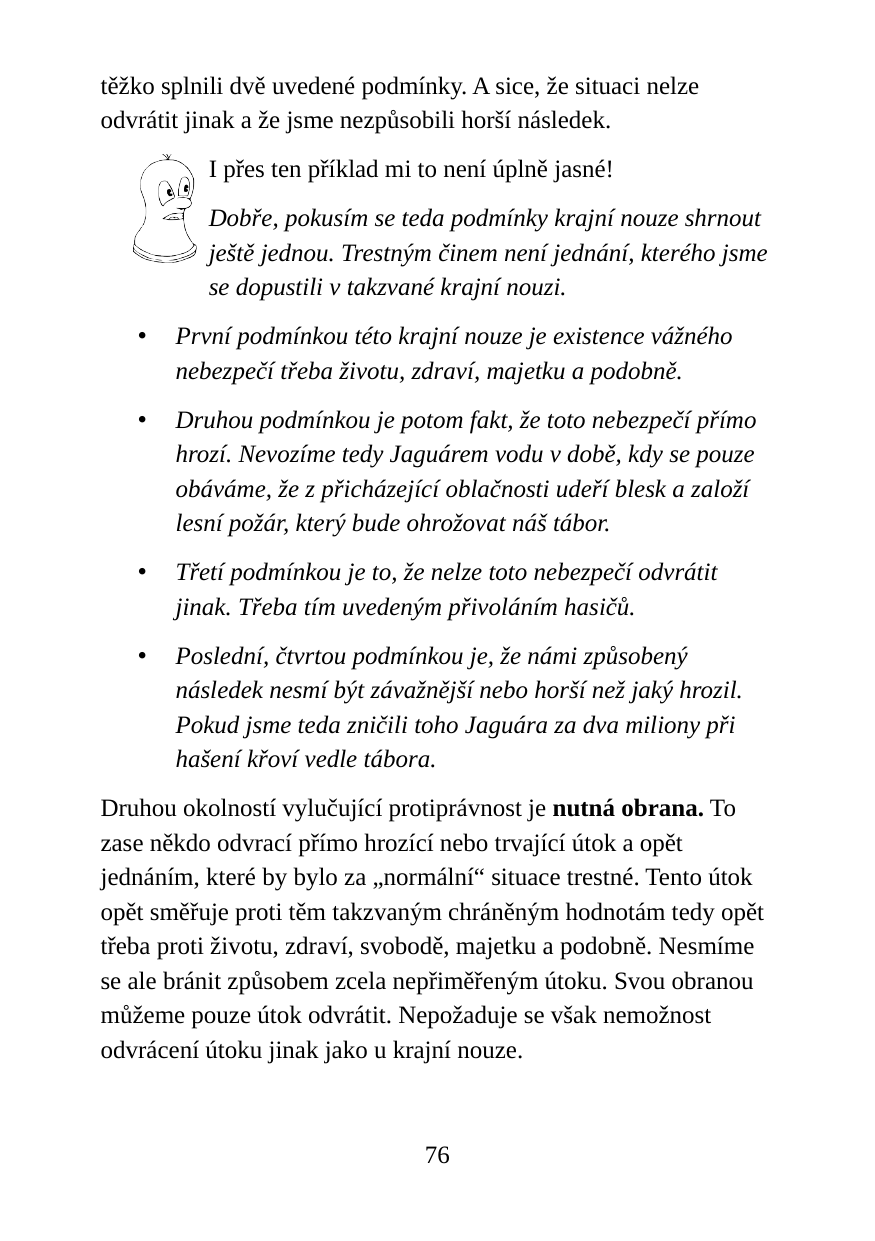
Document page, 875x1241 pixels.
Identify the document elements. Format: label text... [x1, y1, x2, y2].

text [100, 154, 133, 183]
text I přes ten příklad mi to není úplně jasné! [197, 154, 774, 183]
picture [133, 154, 197, 263]
list Druhou podmínkou je potom fakt, že toto nebezpečí přímo hrozí. Nevozíme tedy Jaguárem vodu v době, kdy se pouze obáváme, že z přicházející oblačnosti udeří blesk a založí lesní požár, který bude ohrožovat náš tábor. [138, 405, 774, 537]
list První podmínkou této krajní nouze je existence vážného nebezpečí třeba životu, zdraví, majetku a podobně. [138, 321, 774, 385]
text těžko splnili dvě uvedené podmínky. A sice, že situaci nelze odvrátit jinak a že jsme nezpůsobili horší následek. [100, 71, 774, 134]
text Druhou okolností vylučující protiprávnost je nutná obrana. To zase někdo odvrací přímo hrozící nebo trvající útok a opět jednáním, které by bylo za „normální“ situace trestné. Tento útok opět směřuje proti těm takzvaným chráněným hodnotám tedy opět třeba proti životu, zdraví, svobodě, majetku a podobně. Nesmíme se ale bránit způsobem zcela nepřiměřeným útoku. Svou obranou můžeme pouze útok odvrátit. Nepožaduje se však nemožnost odvrácení útoku jinak jako u krajní nouze. [100, 793, 774, 1064]
text Dobře, pokusím se teda podmínky krajní nouze shrnout ještě jednou. Trestným činem není jednání, kterého jsme se dopustili v takzvané krajní nouzi. [100, 203, 774, 301]
list Poslední, čtvrtou podmínkou je, že námi způsobený následek nesmí být závažnější nebo horší než jaký hrozil. Pokud jsme teda zničili toho Jaguára za dva miliony při hašení křoví vedle tábora. [138, 641, 774, 773]
list Třetí podmínkou je to, že nelze toto nebezpečí odvrátit jinak. Třeba tím uvedeným přivoláním hasičů. [138, 557, 774, 621]
